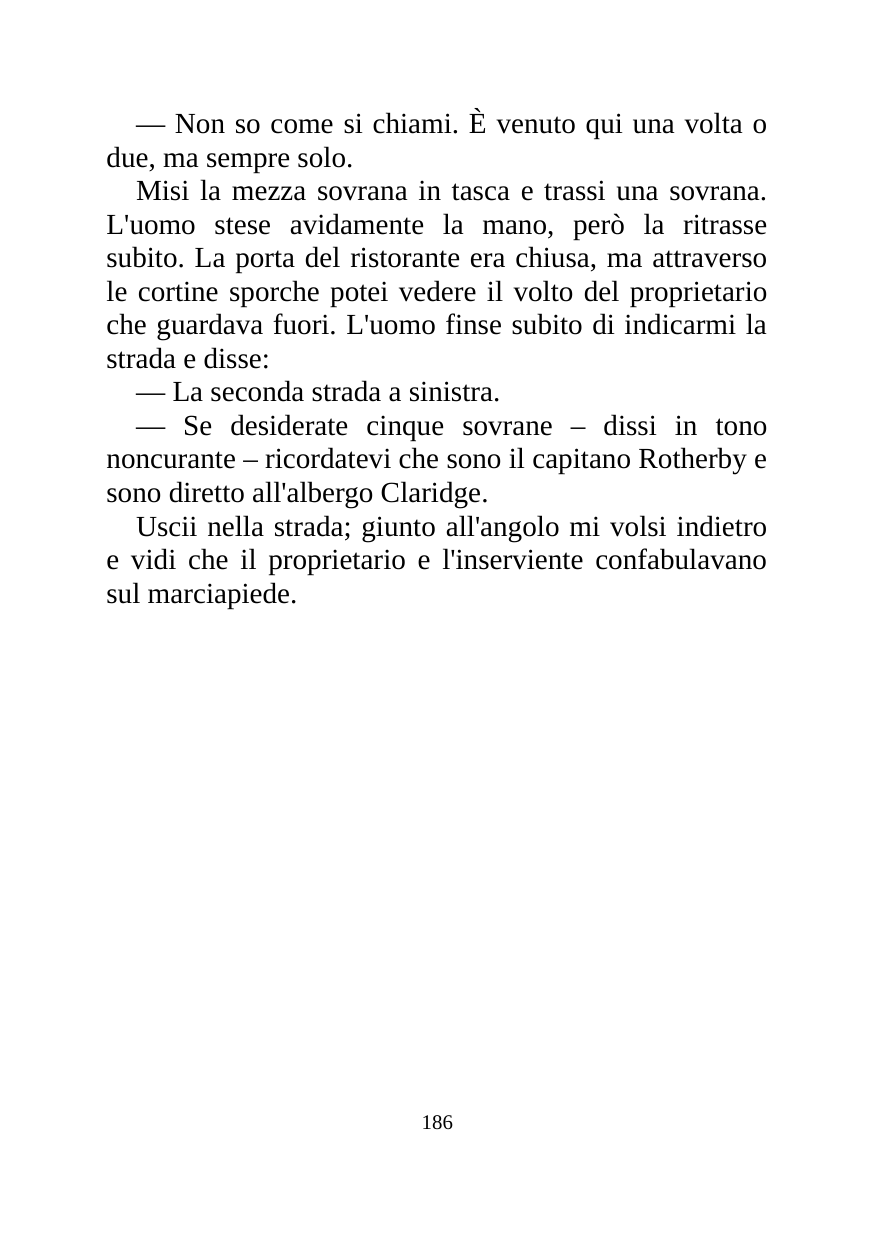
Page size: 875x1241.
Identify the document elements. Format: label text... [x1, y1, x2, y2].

text Misi la mezza sovrana in tasca e trassi una sovrana. L'uomo stese avidamente la mano, però la ritrasse subito. La porta del ristorante era chiusa, ma attraverso le cortine sporche potei vedere il volto del proprietario che guardava fuori. L'uomo finse subito di indicarmi la strada e disse: [106, 173, 768, 374]
text — Non so come si chiami. È venuto qui una volta o due, ma sempre solo. [106, 106, 768, 173]
text Uscii nella strada; giunto all'angolo mi volsi indietro e vidi che il proprietario e l'inserviente confabulavano sul marciapiede. [106, 509, 768, 609]
text — Se desiderate cinque sovrane – dissi in tono noncurante – ricordatevi che sono il capitano Rotherby e sono diretto all'albergo Claridge. [106, 408, 768, 509]
text — La seconda strada a sinistra. [106, 374, 768, 408]
